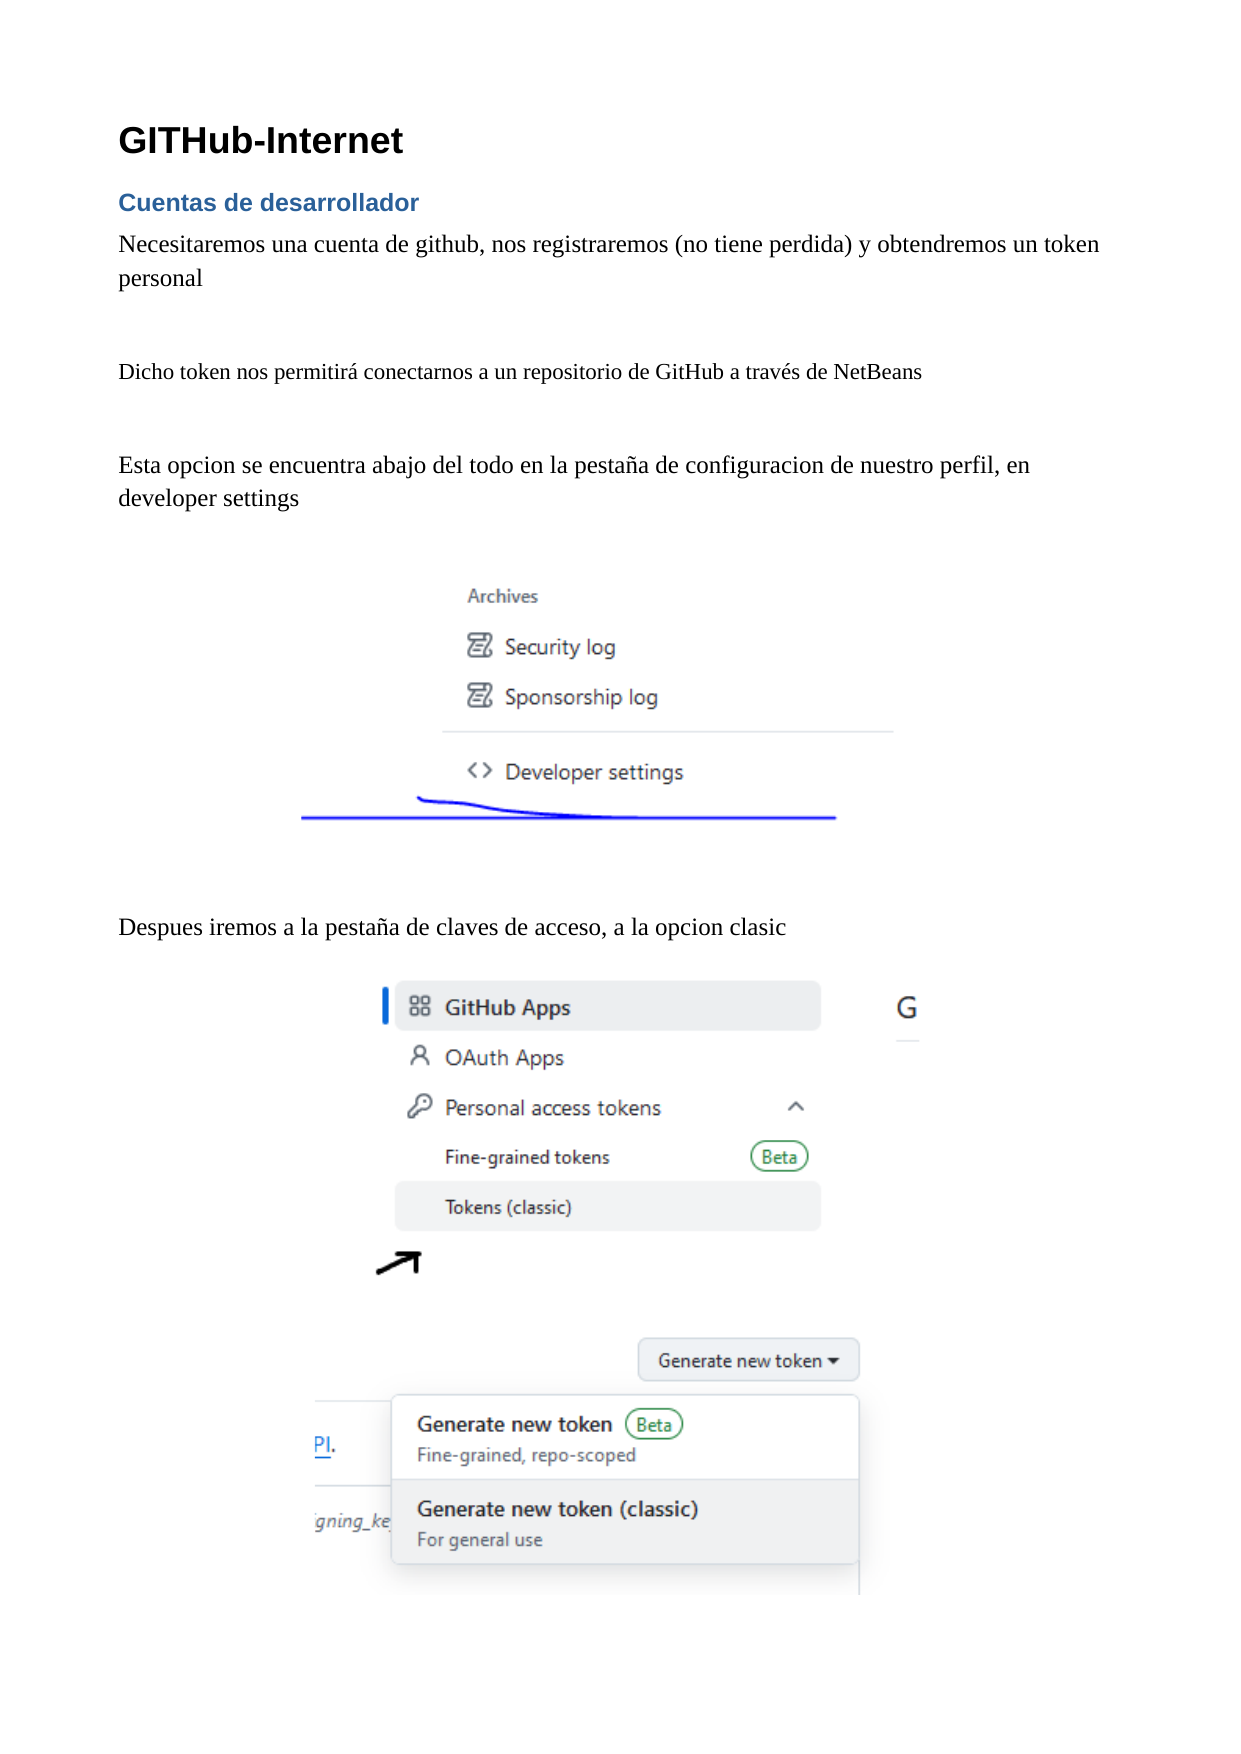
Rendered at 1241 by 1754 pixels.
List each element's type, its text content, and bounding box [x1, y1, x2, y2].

text Necesitaremos una cuenta de github, nos registraremos (no tiene perdida) y obtendremos un token personal [118, 229, 1122, 291]
picture [314, 1308, 926, 1595]
subtitle GITHub-Internet [118, 118, 1122, 161]
picture [321, 959, 920, 1283]
text Dicho token nos permitirá conectarnos a un repositorio de GitHub a través de NetBeans [118, 358, 1122, 384]
subtitle Cuentas de desarrollador [118, 188, 1122, 217]
picture [301, 578, 922, 872]
text Despues iremos a la pestaña de claves de acceso, a la opcion clasic [118, 912, 1122, 940]
text Esta opcion se encuentra abajo del todo en la pestaña de configuracion de nuestro perfil, en developer settings [118, 450, 1122, 512]
